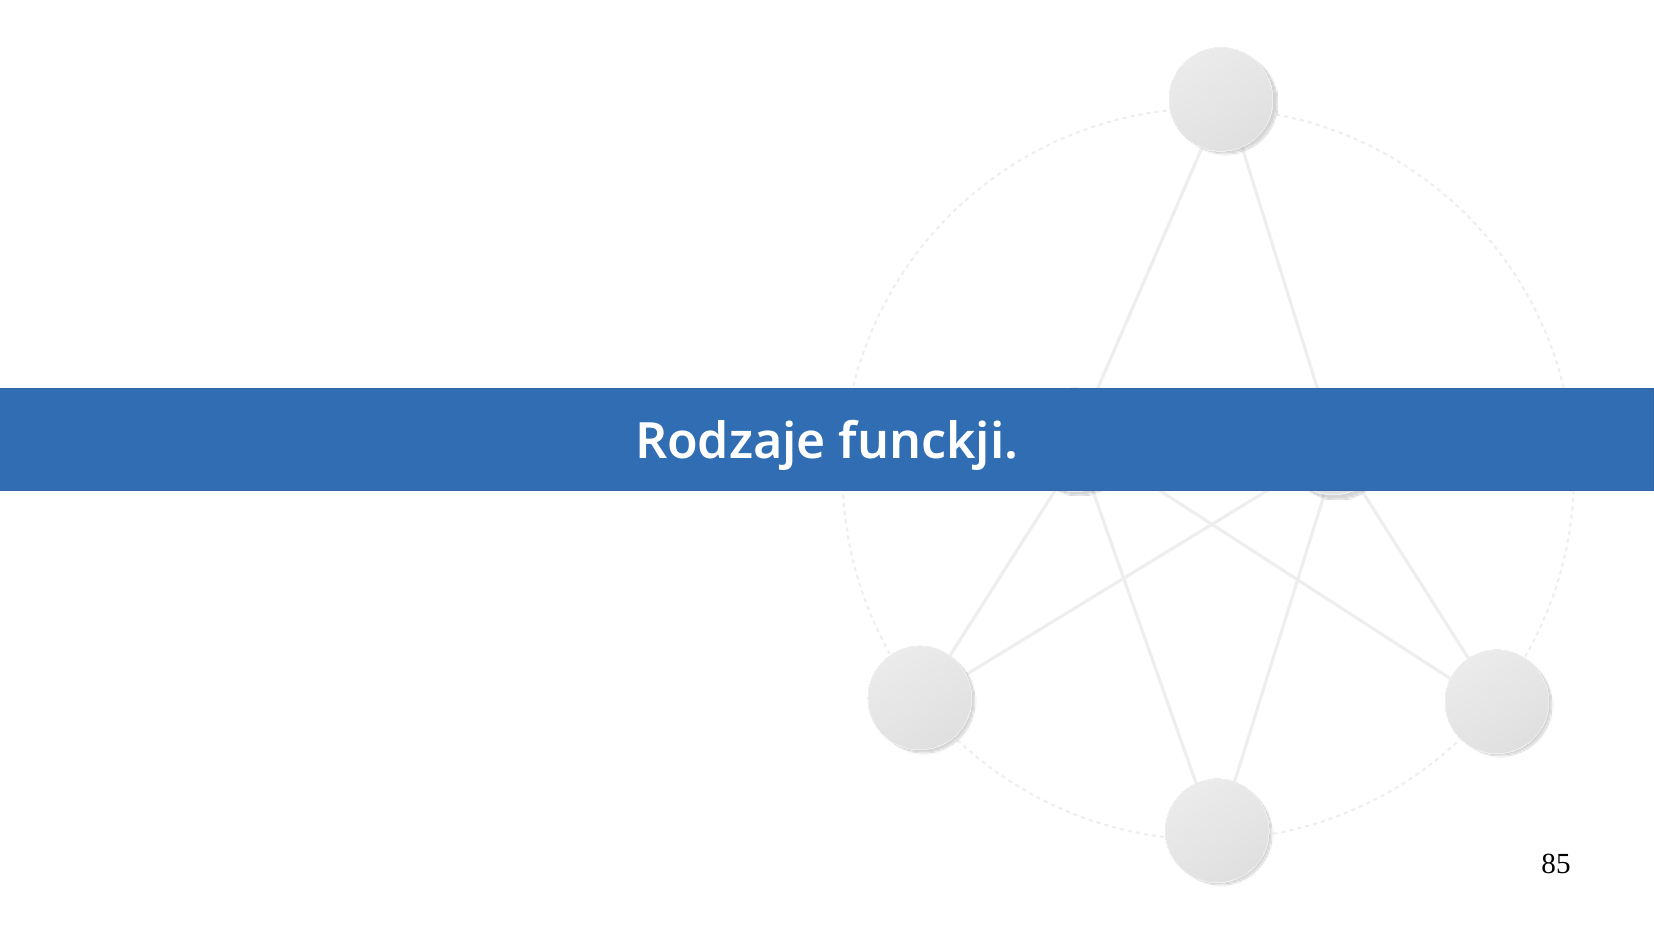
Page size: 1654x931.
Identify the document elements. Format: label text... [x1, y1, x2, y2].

text_box [867, 645, 972, 750]
text_box [1445, 649, 1549, 754]
text_box [1313, 491, 1353, 495]
text_box [1169, 47, 1273, 152]
text_box [1165, 778, 1270, 883]
text_box Rodzaje funckji. [0, 388, 1654, 491]
